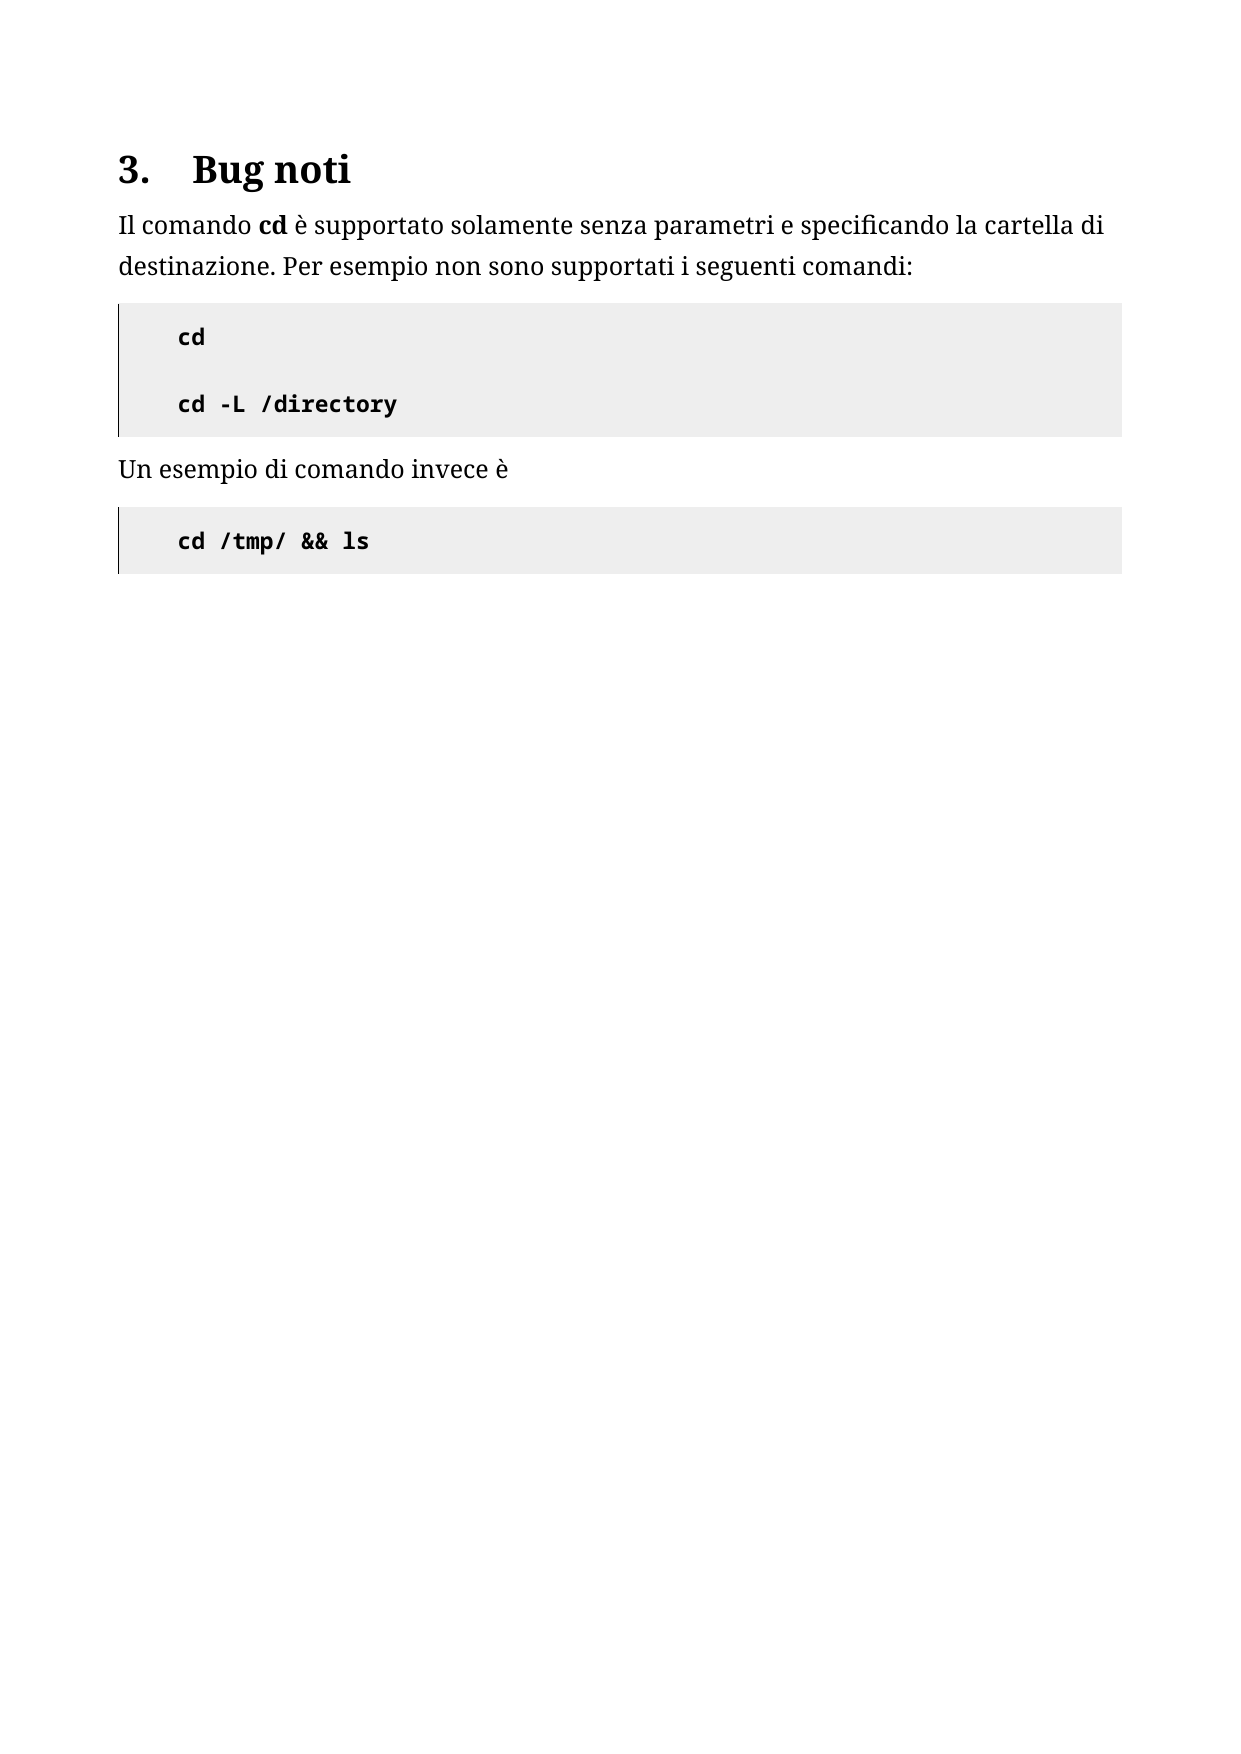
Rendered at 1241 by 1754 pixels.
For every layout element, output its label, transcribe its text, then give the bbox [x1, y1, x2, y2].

text cd -L /directory [119, 370, 1122, 437]
subtitle Bug noti [118, 143, 1122, 195]
text Un esempio di comando invece è [118, 452, 1122, 486]
text cd /tmp/ && ls [119, 507, 1122, 574]
text cd [118, 303, 1122, 370]
text Il comando cd è supportato solamente senza parametri e specificando la cartella di destinazione. Per esempio non sono supportati i seguenti comandi: [118, 207, 1122, 282]
